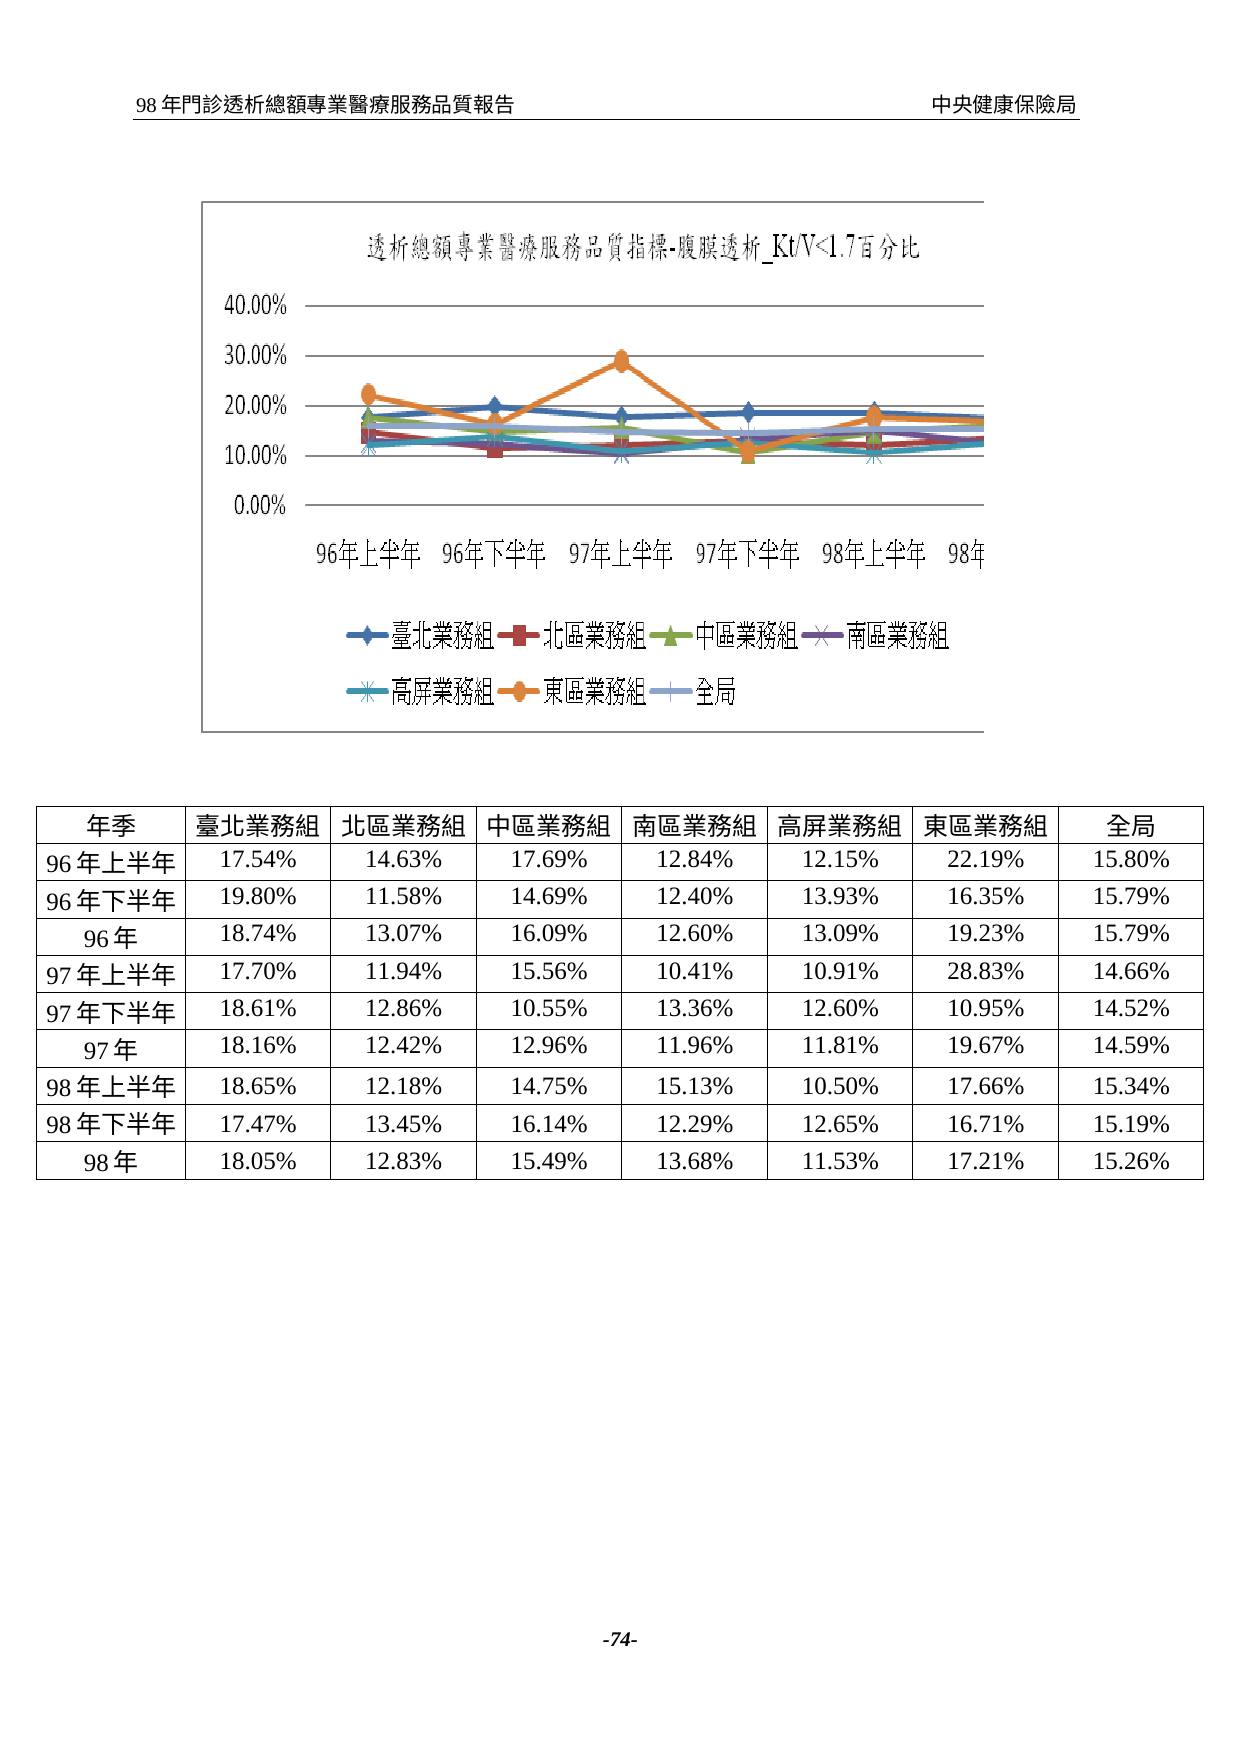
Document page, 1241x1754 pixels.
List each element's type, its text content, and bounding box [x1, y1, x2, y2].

table_cell 11.58% [331, 881, 476, 917]
table_cell 14.63% [331, 844, 476, 880]
table_cell 12.40% [622, 881, 767, 917]
table_cell 16.14% [477, 1105, 621, 1141]
table_cell 15.56% [477, 956, 621, 992]
table_cell 12.15% [768, 844, 912, 880]
table_cell 10.50% [768, 1068, 912, 1104]
table_cell 98年上半年 [37, 1068, 185, 1104]
table_cell 96年上半年 [37, 844, 185, 880]
table_cell 14.75% [477, 1068, 621, 1104]
table_cell 17.47% [186, 1105, 330, 1141]
table_cell 12.29% [622, 1105, 767, 1141]
table_cell 18.05% [186, 1142, 330, 1178]
picture [200, 201, 984, 733]
table_cell 15.49% [477, 1142, 621, 1178]
table_cell 98年 [37, 1142, 185, 1178]
table_header 高屏業務組 [768, 807, 912, 843]
table_cell 16.09% [477, 919, 621, 955]
table_cell 15.79% [1059, 919, 1203, 955]
table_cell 96年下半年 [37, 881, 185, 917]
table_cell 12.96% [477, 1030, 621, 1067]
table_cell 96年 [37, 919, 185, 955]
table_cell 17.69% [477, 844, 621, 880]
table_cell 17.70% [186, 956, 330, 992]
table_cell 97年 [37, 1030, 185, 1067]
table_header 南區業務組 [622, 807, 767, 843]
table_cell 16.35% [913, 881, 1058, 917]
table_cell 11.96% [622, 1030, 767, 1067]
table_cell 22.19% [913, 844, 1058, 880]
table_cell 15.26% [1059, 1142, 1203, 1178]
table_cell 12.60% [768, 993, 912, 1029]
table_cell 11.81% [768, 1030, 912, 1067]
table_cell 18.65% [186, 1068, 330, 1104]
table_header 中區業務組 [477, 807, 621, 843]
table_cell 15.19% [1059, 1105, 1203, 1141]
table_header 年季 [37, 807, 185, 843]
table_cell 17.66% [913, 1068, 1058, 1104]
table_cell 15.80% [1059, 844, 1203, 880]
table_cell 13.36% [622, 993, 767, 1029]
table_cell 11.94% [331, 956, 476, 992]
table_cell 97年上半年 [37, 956, 185, 992]
table_cell 12.83% [331, 1142, 476, 1178]
table_cell 12.86% [331, 993, 476, 1029]
table_cell 14.52% [1059, 993, 1203, 1029]
table_cell 19.67% [913, 1030, 1058, 1067]
table_header 臺北業務組 [186, 807, 330, 843]
table_cell 19.80% [186, 881, 330, 917]
table_cell 10.95% [913, 993, 1058, 1029]
table_cell 97年下半年 [37, 993, 185, 1029]
table_cell 18.61% [186, 993, 330, 1029]
table_cell 14.59% [1059, 1030, 1203, 1067]
table_header 北區業務組 [331, 807, 476, 843]
table_cell 17.21% [913, 1142, 1058, 1178]
table_cell 15.34% [1059, 1068, 1203, 1104]
table_cell 18.74% [186, 919, 330, 955]
table_cell 98年下半年 [37, 1105, 185, 1141]
table_header 全局 [1059, 807, 1203, 843]
table_cell 18.16% [186, 1030, 330, 1067]
table_cell 10.41% [622, 956, 767, 992]
table_cell 11.53% [768, 1142, 912, 1178]
table_cell 14.69% [477, 881, 621, 917]
table_cell 12.18% [331, 1068, 476, 1104]
table_cell 10.91% [768, 956, 912, 992]
table_cell 13.09% [768, 919, 912, 955]
table_cell 13.45% [331, 1105, 476, 1141]
table_cell 17.54% [186, 844, 330, 880]
table_cell 12.65% [768, 1105, 912, 1141]
table_cell 15.79% [1059, 881, 1203, 917]
table_cell 16.71% [913, 1105, 1058, 1141]
table_header 東區業務組 [913, 807, 1058, 843]
table_cell 12.84% [622, 844, 767, 880]
table_cell 13.93% [768, 881, 912, 917]
table_cell 19.23% [913, 919, 1058, 955]
table_cell 28.83% [913, 956, 1058, 992]
table_cell 14.66% [1059, 956, 1203, 992]
table_cell 12.60% [622, 919, 767, 955]
table_cell 13.68% [622, 1142, 767, 1178]
table_cell 13.07% [331, 919, 476, 955]
table_cell 10.55% [477, 993, 621, 1029]
table_cell 12.42% [331, 1030, 476, 1067]
table_cell 15.13% [622, 1068, 767, 1104]
